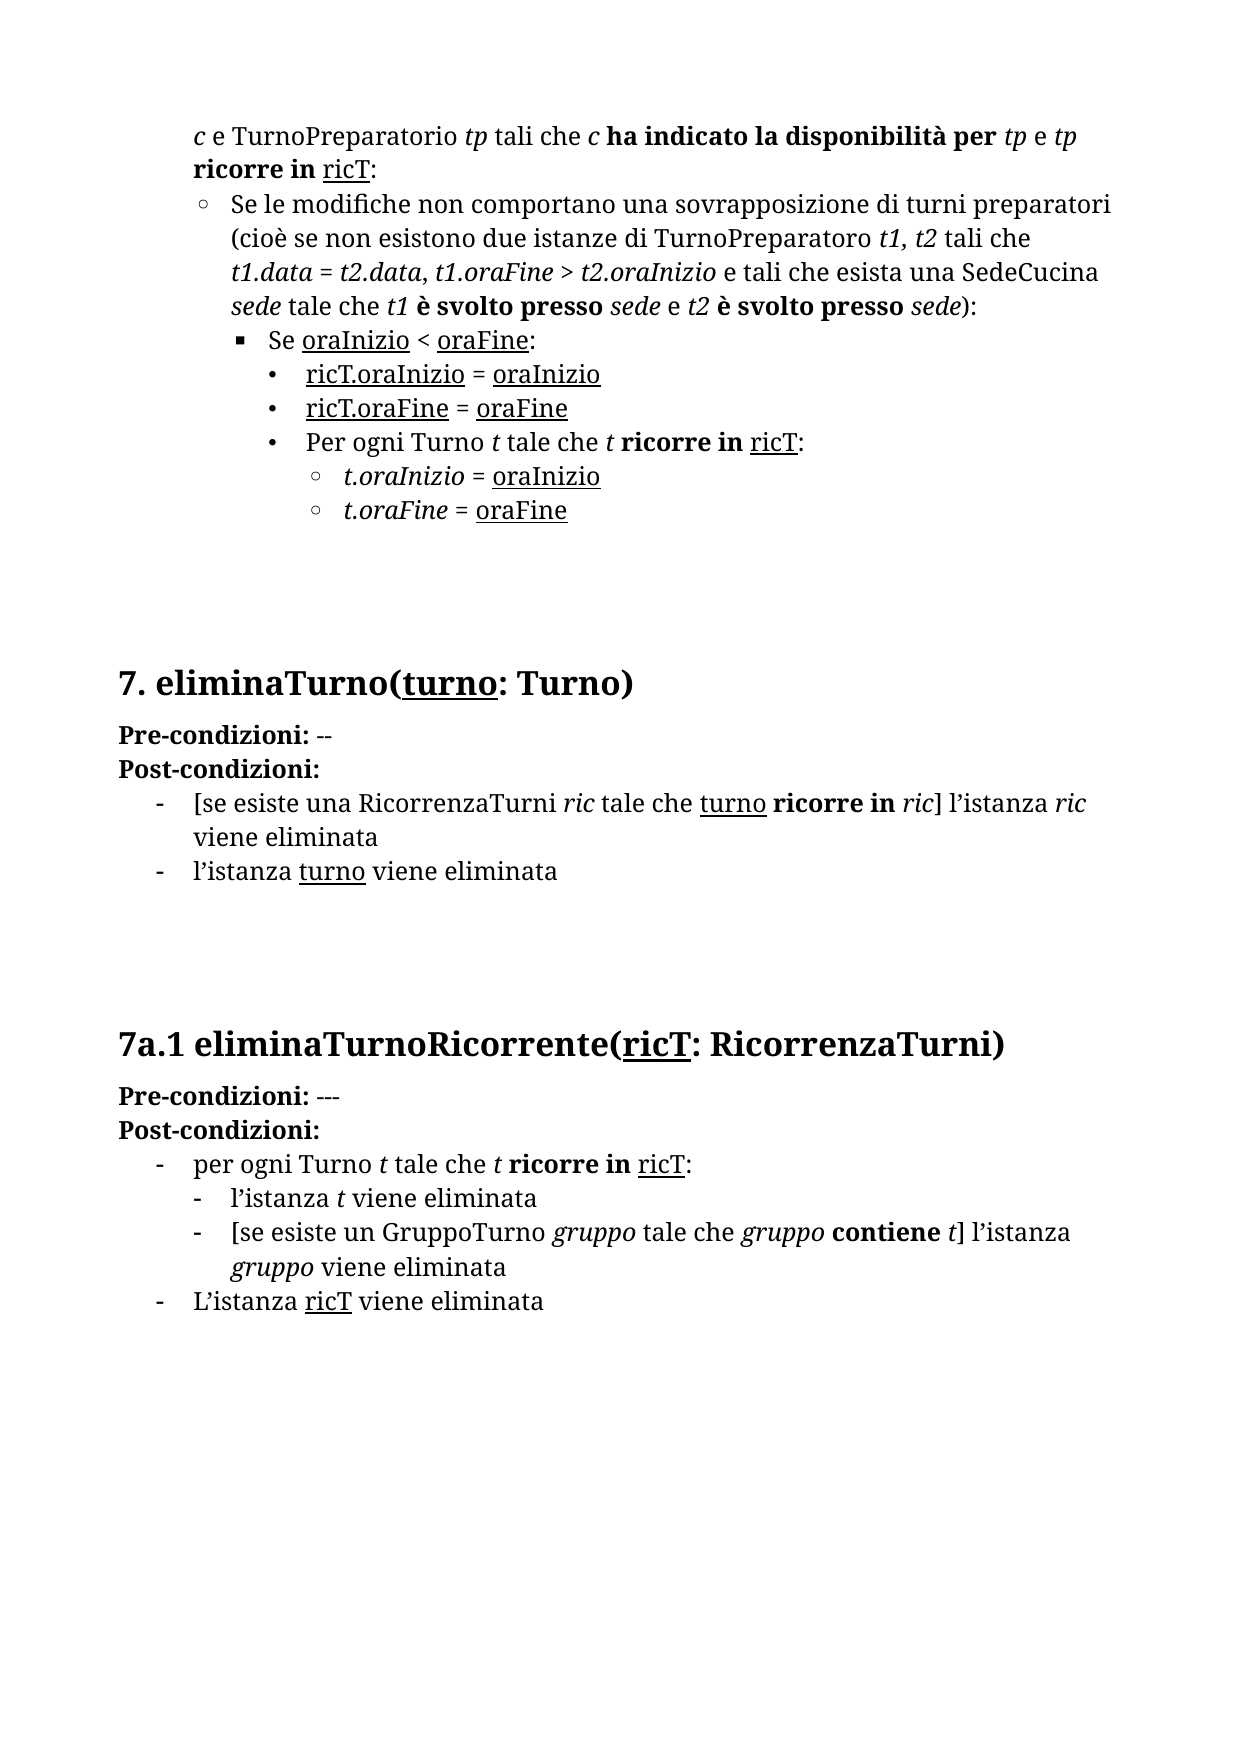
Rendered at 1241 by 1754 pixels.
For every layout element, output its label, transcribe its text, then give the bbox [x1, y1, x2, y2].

list l’istanza t viene eliminata [193, 1181, 1122, 1215]
subtitle 7a.1 eliminaTurnoRicorrente(ricT: RicorrenzaTurni) [118, 1021, 1122, 1066]
list Se le modifiche non comportano una sovrapposizione di turni preparatori (cioè se non esistono due istanze di TurnoPreparatoro t1, t2 tali che t1.data = t2.data, t1.oraFine > t2.oraInizio e tali che esista una SedeCucina sede tale che t1 è svolto presso sede e t2 è svolto presso sede): [193, 186, 1122, 322]
list t.oraInizio = oraInizio [306, 459, 1122, 493]
list Se oraInizio < oraFine: [231, 322, 1122, 357]
list c e TurnoPreparatorio tp tali che c ha indicato la disponibilità per tp e tp ricorre in ricT: [156, 118, 1122, 186]
list ricT.oraFine = oraFine [268, 391, 1122, 425]
text Post-condizioni: [118, 1113, 1122, 1147]
text Pre-condizioni: --- [118, 1079, 1122, 1113]
subtitle 7. eliminaTurno(turno: Turno) [118, 660, 1122, 705]
list L’istanza ricT viene eliminata [156, 1283, 1122, 1317]
list t.oraFine = oraFine [306, 493, 1122, 527]
list Per ogni Turno t tale che t ricorre in ricT: [268, 425, 1122, 459]
text Pre-condizioni: -- [118, 718, 1122, 752]
list [se esiste una RicorrenzaTurni ric tale che turno ricorre in ric] l’istanza ric viene eliminata [156, 786, 1122, 854]
list l’istanza turno viene eliminata [156, 854, 1122, 888]
list ricT.oraInizio = oraInizio [268, 357, 1122, 391]
text Post-condizioni: [118, 752, 1122, 786]
list per ogni Turno t tale che t ricorre in ricT: [156, 1147, 1122, 1181]
list [se esiste un GruppoTurno gruppo tale che gruppo contiene t] l’istanza gruppo viene eliminata [193, 1215, 1122, 1283]
